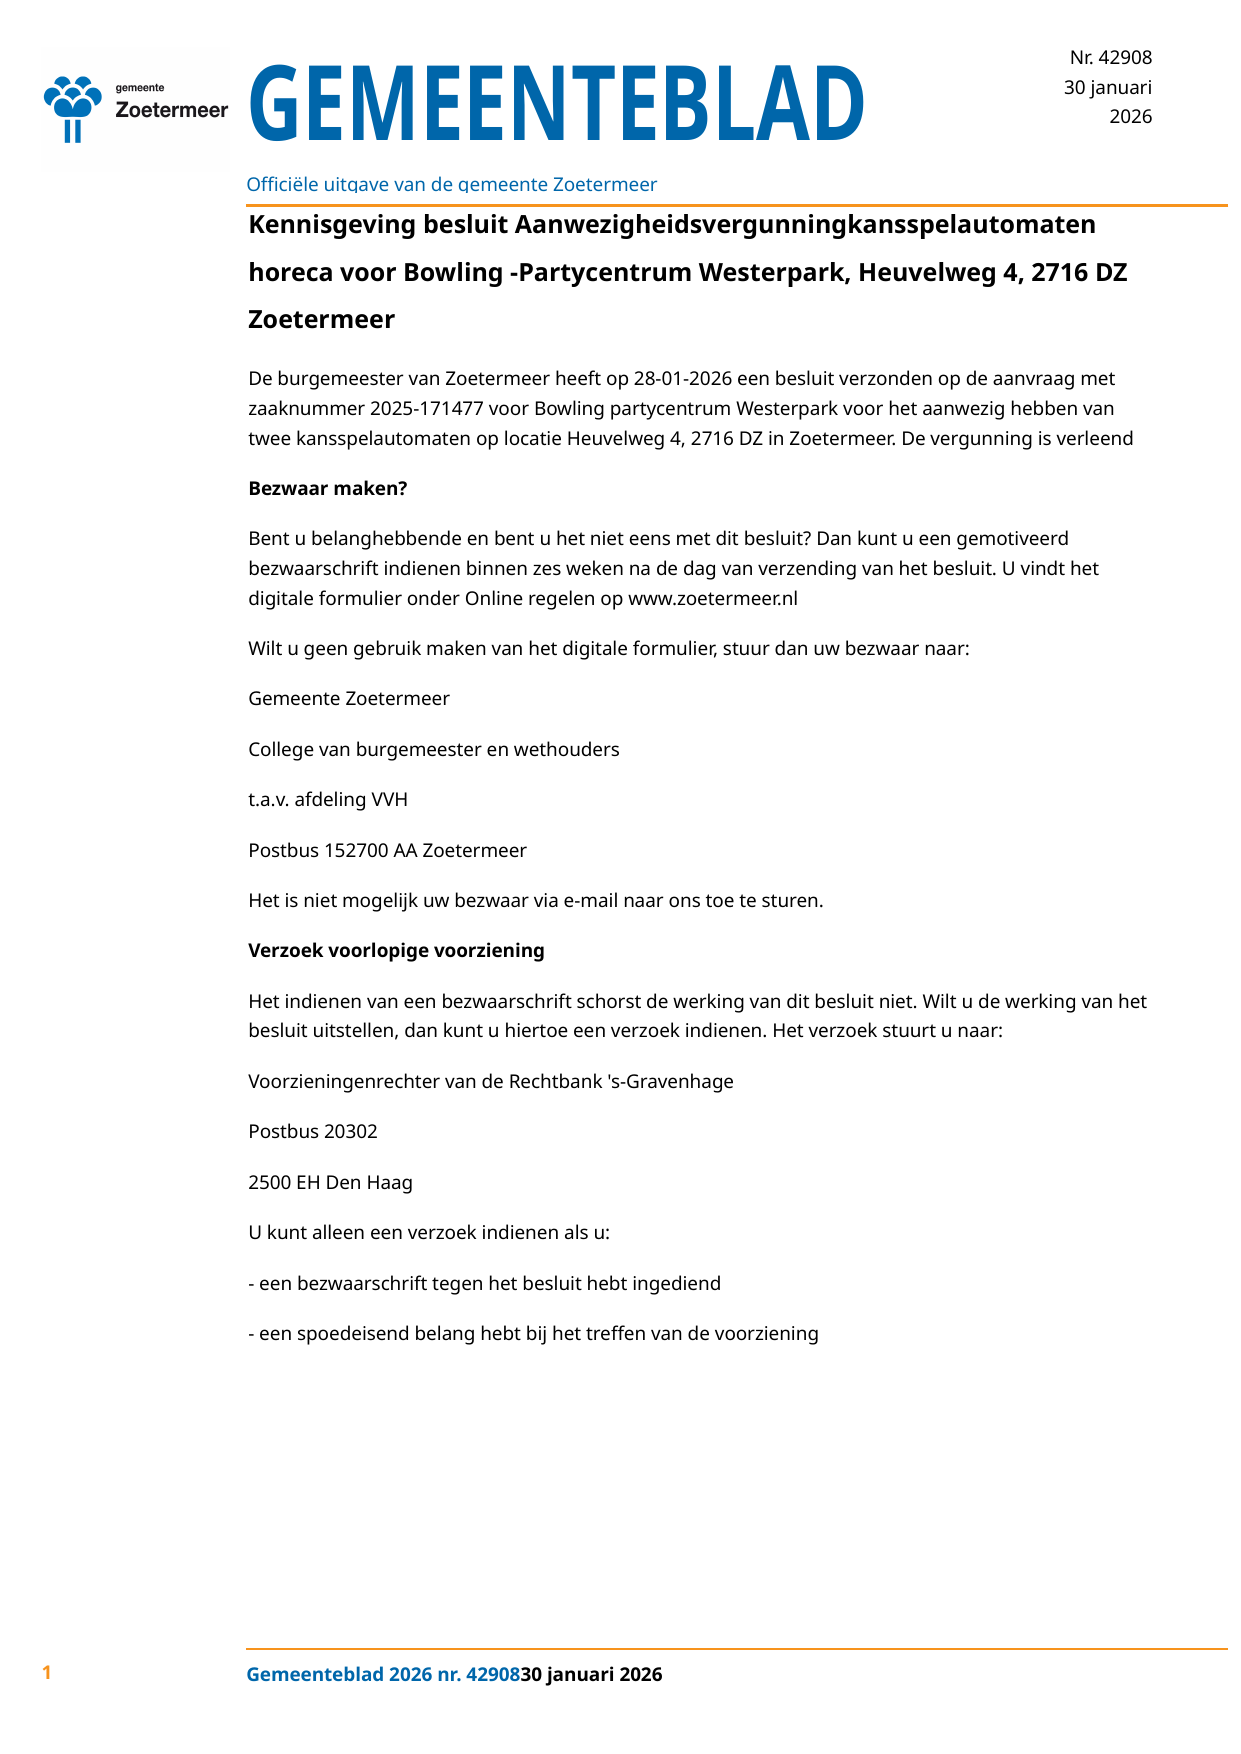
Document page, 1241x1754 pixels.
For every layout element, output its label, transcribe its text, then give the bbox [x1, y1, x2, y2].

text De burgemeester van Zoetermeer heeft op 28-01-2026 een besluit verzonden op de aanvraag met zaaknummer 2025-171477 voor Bowling partycentrum Westerpark voor het aanwezig hebben van twee kansspelautomaten op locatie Heuvelweg 4, 2716 DZ in Zoetermeer. De vergunning is verleend [248, 366, 1152, 450]
text Kennisgeving besluit Aanwezigheidsvergunningkansspelautomaten horeca voor Bowling -Partycentrum Westerpark, Heuvelweg 4, 2716 DZ Zoetermeer [248, 207, 1152, 336]
text Het is niet mogelijk uw bezwaar via e-mail naar ons toe te sturen. [248, 887, 1152, 913]
text - een bezwaarschrift tegen het besluit hebt ingediend [248, 1270, 1152, 1295]
text Gemeente Zoetermeer [248, 686, 1152, 711]
text t.a.v. afdeling VVH [248, 786, 1152, 812]
text Postbus 152700 AA Zoetermeer [248, 837, 1152, 862]
text Wilt u geen gebruik maken van het digitale formulier, stuur dan uw bezwaar naar: [248, 635, 1152, 661]
text Het indienen van een bezwaarschrift schorst de werking van dit besluit niet. Wilt u de werking van het besluit uitstellen, dan kunt u hiertoe een verzoek indienen. Het verzoek stuurt u naar: [248, 988, 1152, 1043]
picture [41, 47, 231, 172]
text Bent u belanghebbende en bent u het niet eens met dit besluit? Dan kunt u een gemotiveerd bezwaarschrift indienen binnen zes weken na de dag van verzending van het besluit. U vindt het digitale formulier onder Online regelen op www.zoetermeer.nl [248, 526, 1152, 610]
text U kunt alleen een verzoek indienen als u: [248, 1219, 1152, 1245]
text 2500 EH Den Haag [248, 1169, 1152, 1194]
text Voorzieningenrechter van de Rechtbank 's-Gravenhage [248, 1068, 1152, 1094]
text Verzoek voorlopige voorziening [248, 938, 1152, 963]
text Bezwaar maken? [248, 475, 1152, 501]
text - een spoedeisend belang hebt bij het treffen van de voorziening [248, 1320, 1152, 1346]
text Postbus 20302 [248, 1118, 1152, 1144]
text College van burgemeester en wethouders [248, 736, 1152, 762]
